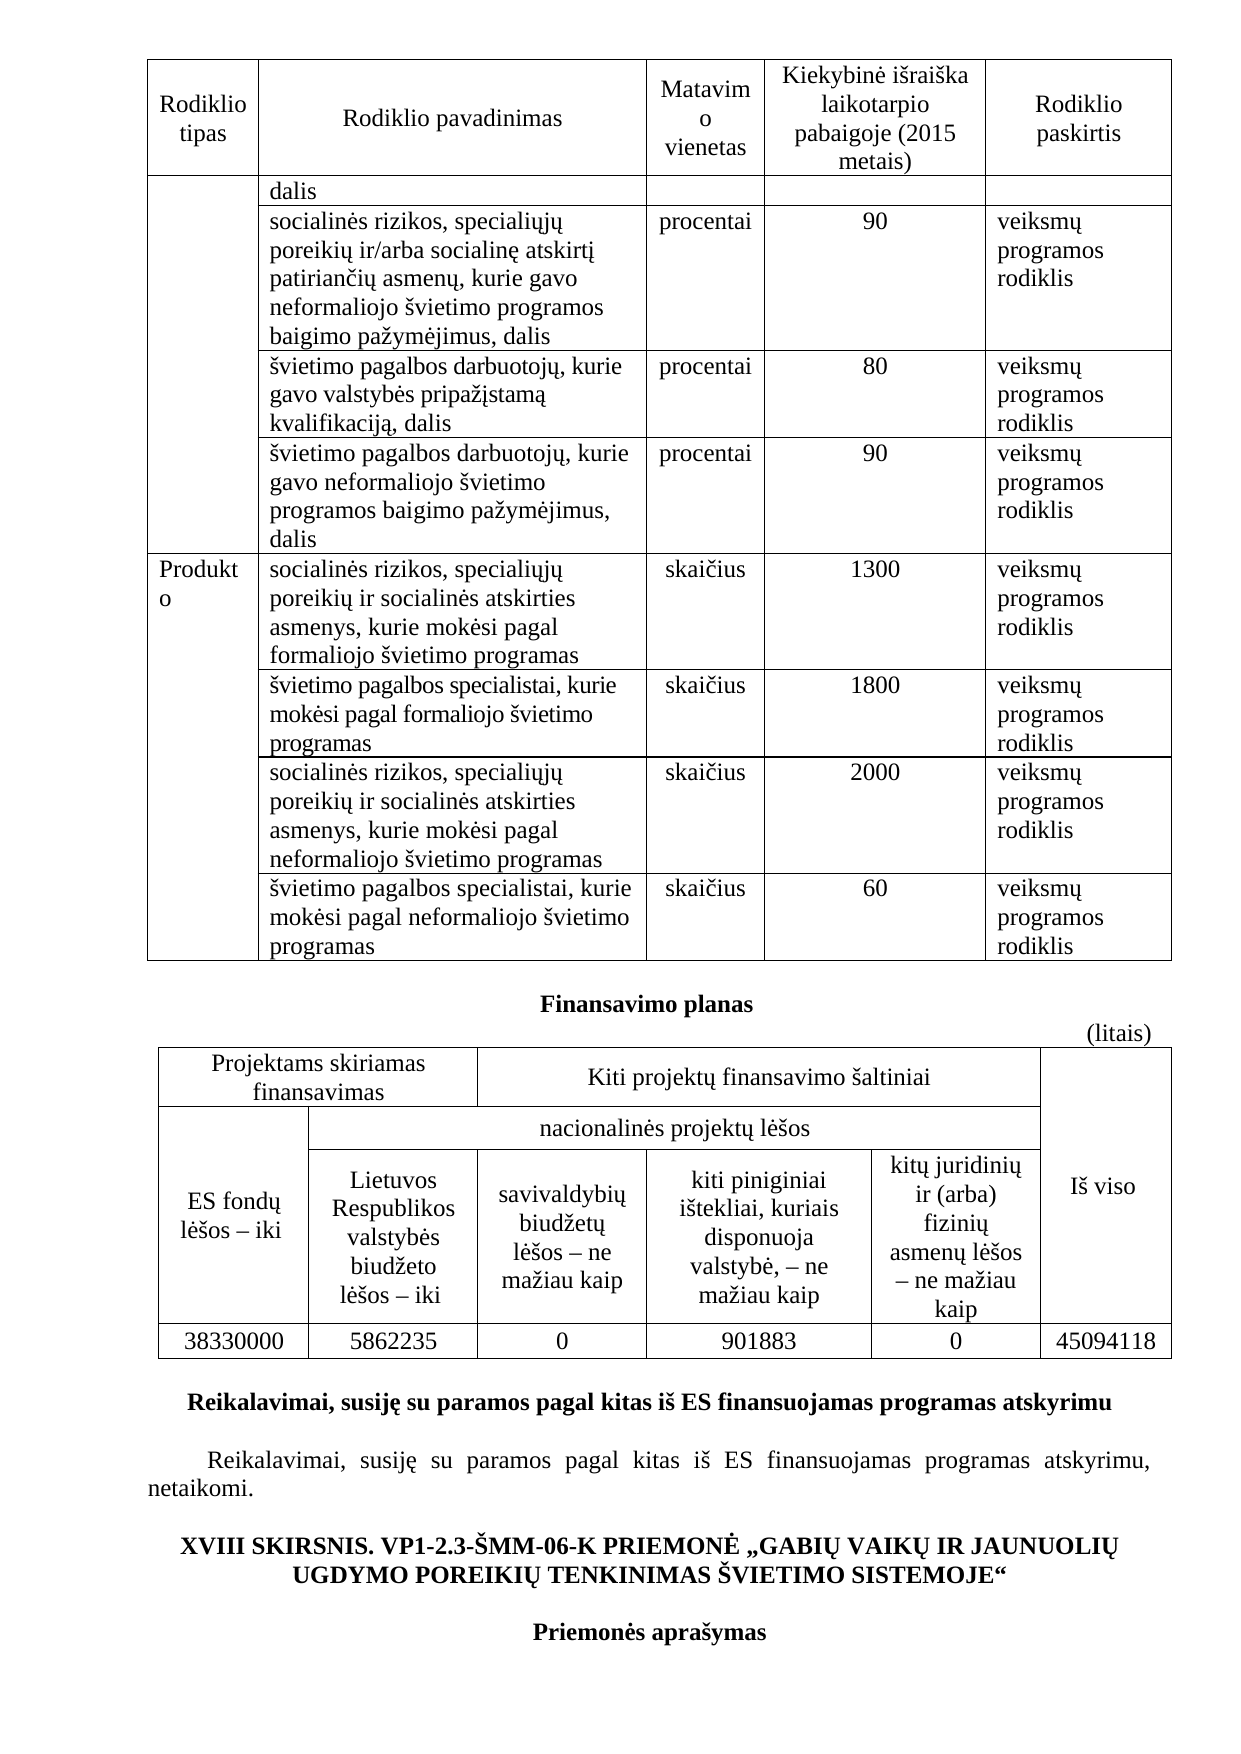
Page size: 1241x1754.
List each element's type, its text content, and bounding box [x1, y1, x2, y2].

table_cell 0 [478, 1324, 646, 1357]
table_cell [647, 176, 764, 205]
table_cell Produkto [148, 554, 258, 960]
table_cell švietimo pagalbos darbuotojų, kurie gavo valstybės pripažįstamą kvalifikaciją, dalis [259, 351, 646, 437]
table_cell ES fondų lėšos – iki [159, 1107, 308, 1323]
table_cell švietimo pagalbos darbuotojų, kurie gavo neformaliojo švietimo programos baigimo pažymėjimus, dalis [259, 438, 646, 553]
table_cell 60 [765, 874, 985, 960]
table_cell 2000 [765, 758, 985, 872]
table_cell 1300 [765, 554, 985, 669]
table_cell 5862235 [309, 1324, 477, 1357]
table_cell procentai [647, 351, 764, 437]
table_cell 1800 [765, 670, 985, 756]
text XVIII SKIRSNIS. VP1-2.3-ŠMM-06-K PRIEMONĖ „GABIŲ VAIKŲ IR JAUNUOLIŲ UGDYMO POREIKIŲ TENKINIMAS ŠVIETIMO SISTEMOJE“ [148, 1531, 1152, 1588]
table_header Kiti projektų finansavimo šaltiniai [478, 1048, 1040, 1106]
table_cell švietimo pagalbos specialistai, kurie mokėsi pagal formaliojo švietimo programas [259, 670, 646, 756]
table_cell kiti piniginiai ištekliai, kuriais disponuoja valstybė, – ne mažiau kaip [647, 1150, 871, 1323]
table_cell 90 [765, 438, 985, 553]
table_cell veiksmų programos rodiklis [986, 758, 1171, 872]
table_cell procentai [647, 438, 764, 553]
text Priemonės aprašymas [148, 1617, 1152, 1646]
table_cell kitų juridinių ir (arba) fizinių asmenų lėšos – ne mažiau kaip [872, 1150, 1040, 1323]
table_cell 80 [765, 351, 985, 437]
text Finansavimo planas [148, 989, 1152, 1018]
table_header Matavimo vienetas [647, 60, 764, 175]
table_cell skaičius [647, 758, 764, 872]
table_cell 0 [872, 1324, 1040, 1357]
text (litais) [148, 1018, 1152, 1047]
table_header Projektams skiriamas finansavimas [159, 1048, 477, 1106]
table_header Rodiklio paskirtis [986, 60, 1171, 175]
table_cell socialinės rizikos, specialiųjų poreikių ir/arba socialinę atskirtį patiriančių asmenų, kurie gavo neformaliojo švietimo programos baigimo pažymėjimus, dalis [259, 206, 646, 350]
table_cell procentai [647, 206, 764, 350]
table_cell veiksmų programos rodiklis [986, 206, 1171, 350]
table_cell 45094118 [1041, 1324, 1171, 1357]
table_cell socialinės rizikos, specialiųjų poreikių ir socialinės atskirties asmenys, kurie mokėsi pagal formaliojo švietimo programas [259, 554, 646, 669]
table_cell [986, 176, 1171, 205]
table_cell skaičius [647, 874, 764, 960]
table_cell dalis [259, 176, 646, 205]
table_cell veiksmų programos rodiklis [986, 554, 1171, 669]
table_cell veiksmų programos rodiklis [986, 351, 1171, 437]
table_cell [148, 176, 258, 553]
text Reikalavimai, susiję su paramos pagal kitas iš ES finansuojamas programas atskyrimu, netaikomi. [148, 1445, 1152, 1502]
table_cell 38330000 [159, 1324, 308, 1357]
table_cell skaičius [647, 670, 764, 756]
table_cell [765, 176, 985, 205]
table_cell socialinės rizikos, specialiųjų poreikių ir socialinės atskirties asmenys, kurie mokėsi pagal neformaliojo švietimo programas [259, 758, 646, 872]
table_cell veiksmų programos rodiklis [986, 670, 1171, 756]
table_cell 90 [765, 206, 985, 350]
table_cell savivaldybių biudžetų lėšos – ne mažiau kaip [478, 1150, 646, 1323]
table_cell veiksmų programos rodiklis [986, 438, 1171, 553]
table_cell skaičius [647, 554, 764, 669]
text Reikalavimai, susiję su paramos pagal kitas iš ES finansuojamas programas atskyrimu [148, 1387, 1152, 1416]
table_header Kiekybinė išraiška laikotarpio pabaigoje (2015 metais) [765, 60, 985, 175]
table_header Rodiklio pavadinimas [259, 60, 646, 175]
table_cell Lietuvos Respublikos valstybės biudžeto lėšos – iki [309, 1150, 477, 1323]
table_cell 901883 [647, 1324, 871, 1357]
table_header Iš viso [1041, 1048, 1171, 1323]
table_header Rodiklio tipas [148, 60, 258, 175]
table_cell švietimo pagalbos specialistai, kurie mokėsi pagal neformaliojo švietimo programas [259, 874, 646, 960]
table_cell veiksmų programos rodiklis [986, 874, 1171, 960]
table_cell nacionalinės projektų lėšos [309, 1107, 1040, 1149]
